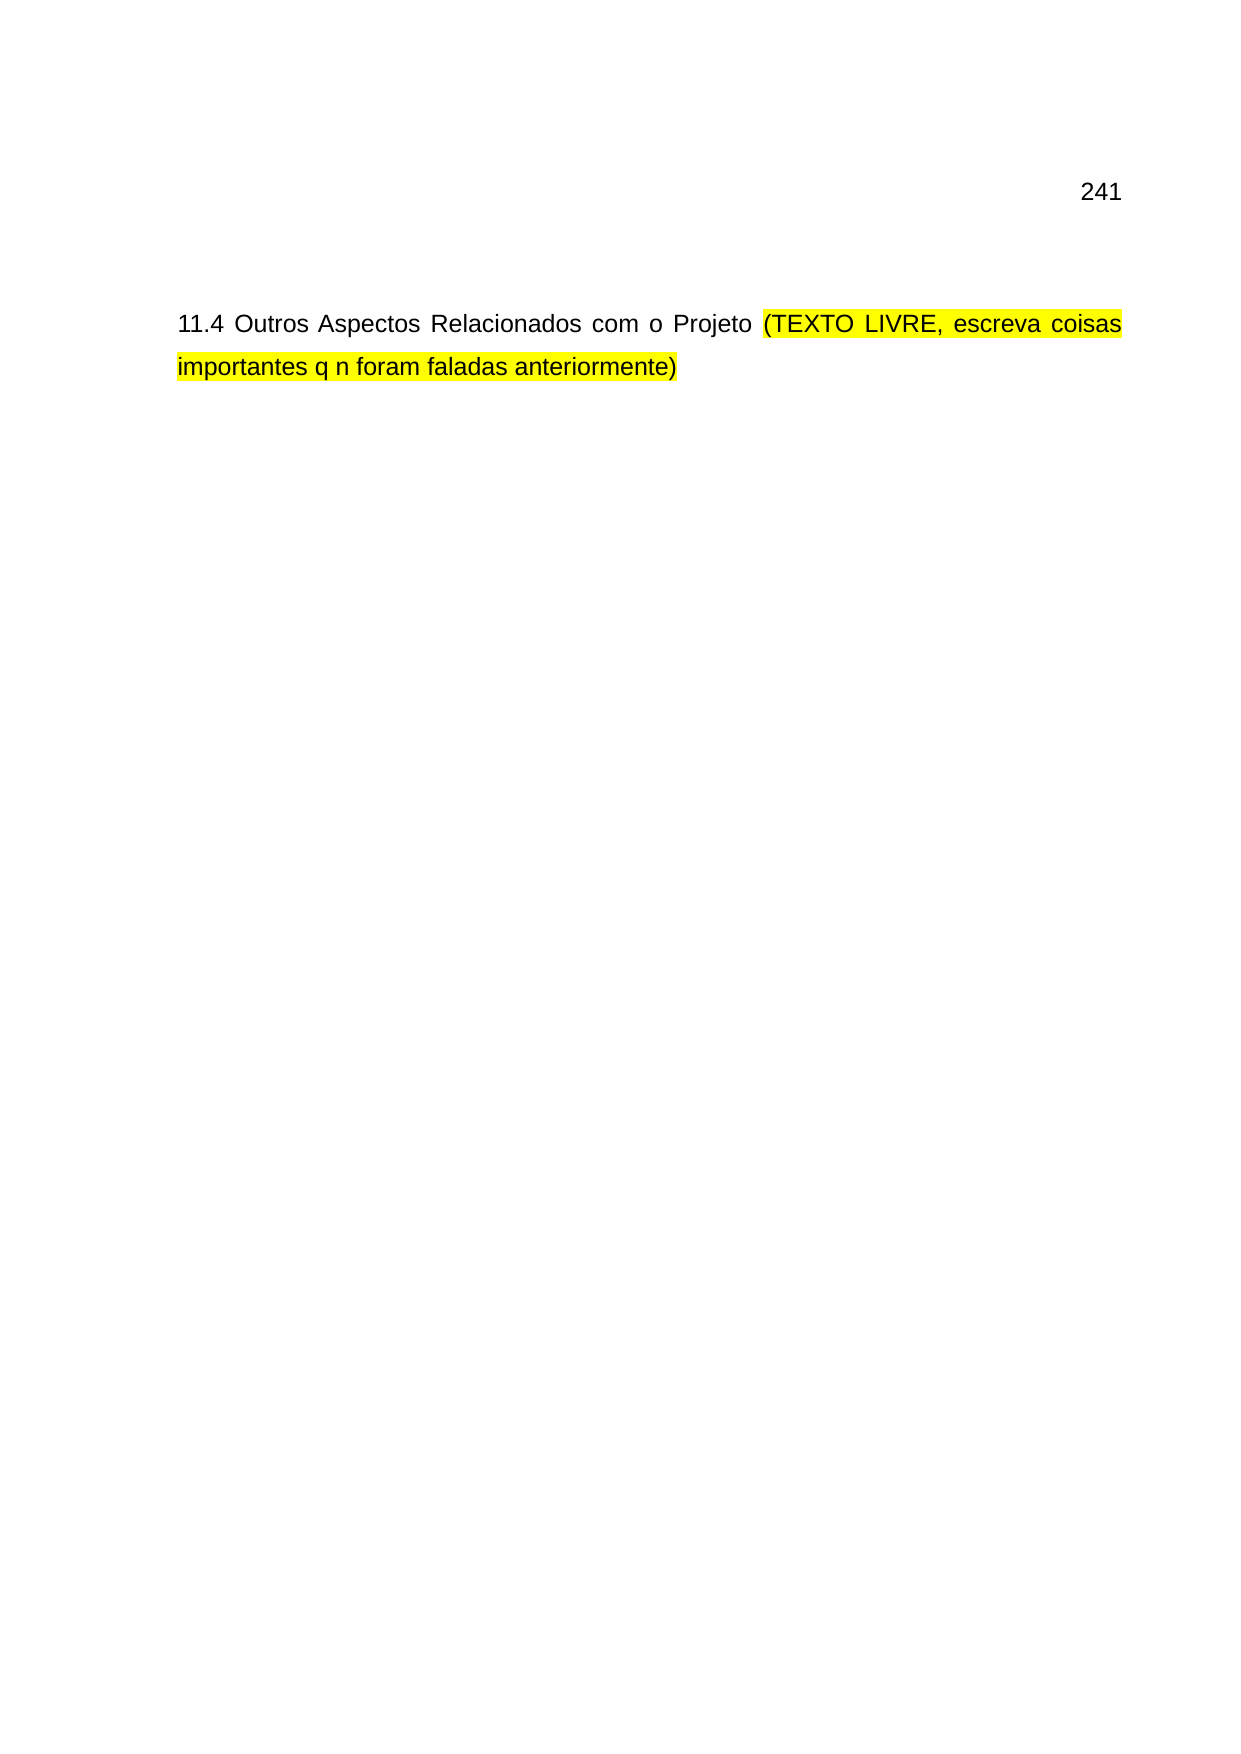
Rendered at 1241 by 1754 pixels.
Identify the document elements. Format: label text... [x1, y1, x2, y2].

text 11.4 Outros Aspectos Relacionados com o Projeto (TEXTO LIVRE, escreva coisas importantes q n foram faladas anteriormente) [177, 309, 1122, 381]
